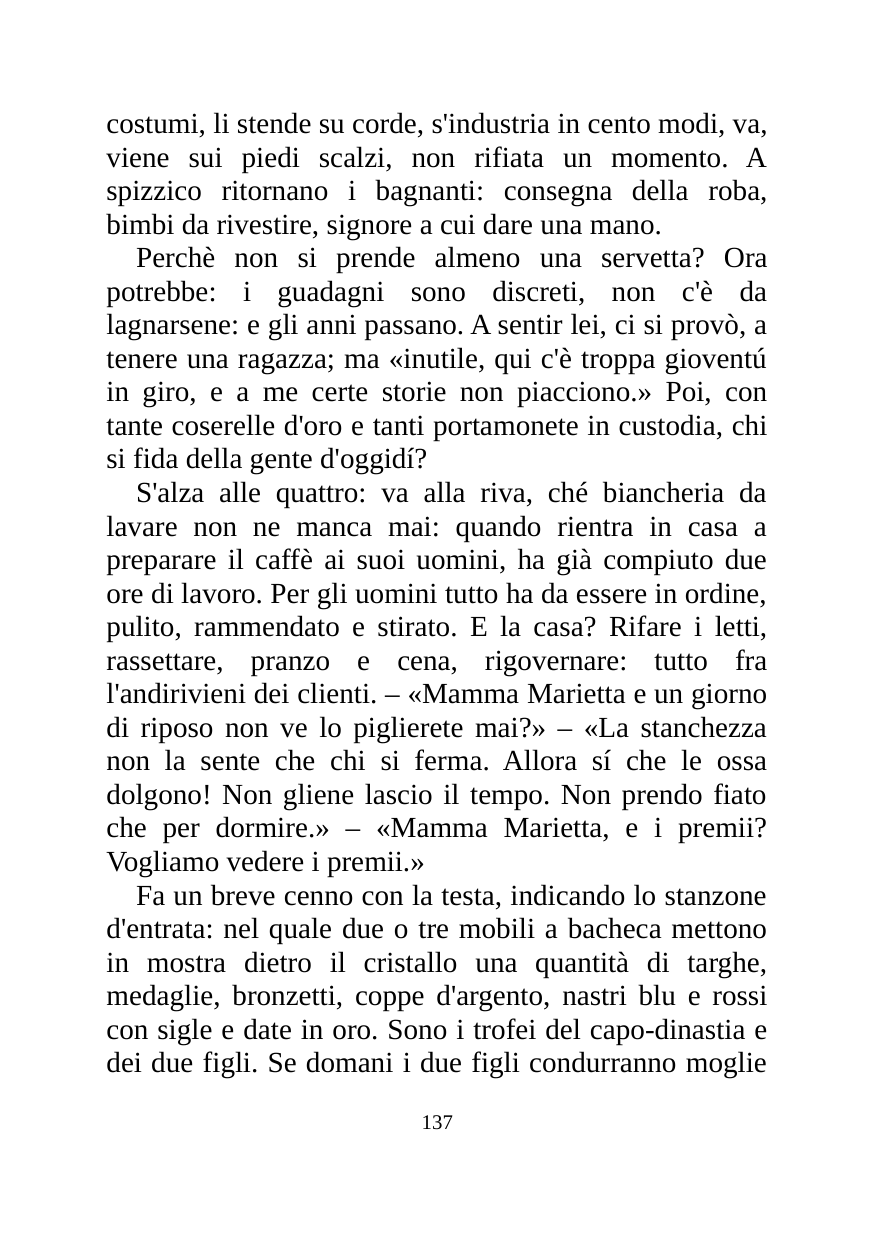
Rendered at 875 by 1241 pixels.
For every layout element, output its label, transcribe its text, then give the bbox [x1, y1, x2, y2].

text S'alza alle quattro: va alla riva, ché biancheria da lavare non ne manca mai: quando rientra in casa a preparare il caffè ai suoi uomini, ha già compiuto due ore di lavoro. Per gli uomini tutto ha da essere in ordine, pulito, rammendato e stirato. E la casa? Rifare i letti, rassettare, pranzo e cena, rigovernare: tutto fra l'andirivieni dei clienti. – «Mamma Marietta e un giorno di riposo non ve lo piglierete mai?» – «La stanchezza non la sente che chi si ferma. Allora sí che le ossa dolgono! Non gliene lascio il tempo. Non prendo fiato che per dormire.» – «Mamma Marietta, e i premii? Vogliamo vedere i premii.» [106, 475, 768, 878]
text costumi, li stende su corde, s'industria in cento modi, va, viene sui piedi scalzi, non rifiata un momento. A spizzico ritornano i bagnanti: consegna della roba, bimbi da rivestire, signore a cui dare una mano. [106, 106, 768, 240]
text Fa un breve cenno con la testa, indicando lo stanzone d'entrata: nel quale due o tre mobili a bacheca mettono in mostra dietro il cristallo una quantità di targhe, medaglie, bronzetti, coppe d'argento, nastri blu e rossi con sigle e date in oro. Sono i trofei del capo-dinastia e dei due figli. Se domani i due figli condurranno moglie [106, 878, 768, 1079]
text Perchè non si prende almeno una servetta? Ora potrebbe: i guadagni sono discreti, non c'è da lagnarsene: e gli anni passano. A sentir lei, ci si provò, a tenere una ragazza; ma «inutile, qui c'è troppa gioventú in giro, e a me certe storie non piacciono.» Poi, con tante coserelle d'oro e tanti portamonete in custodia, chi si fida della gente d'oggidí? [106, 240, 768, 475]
